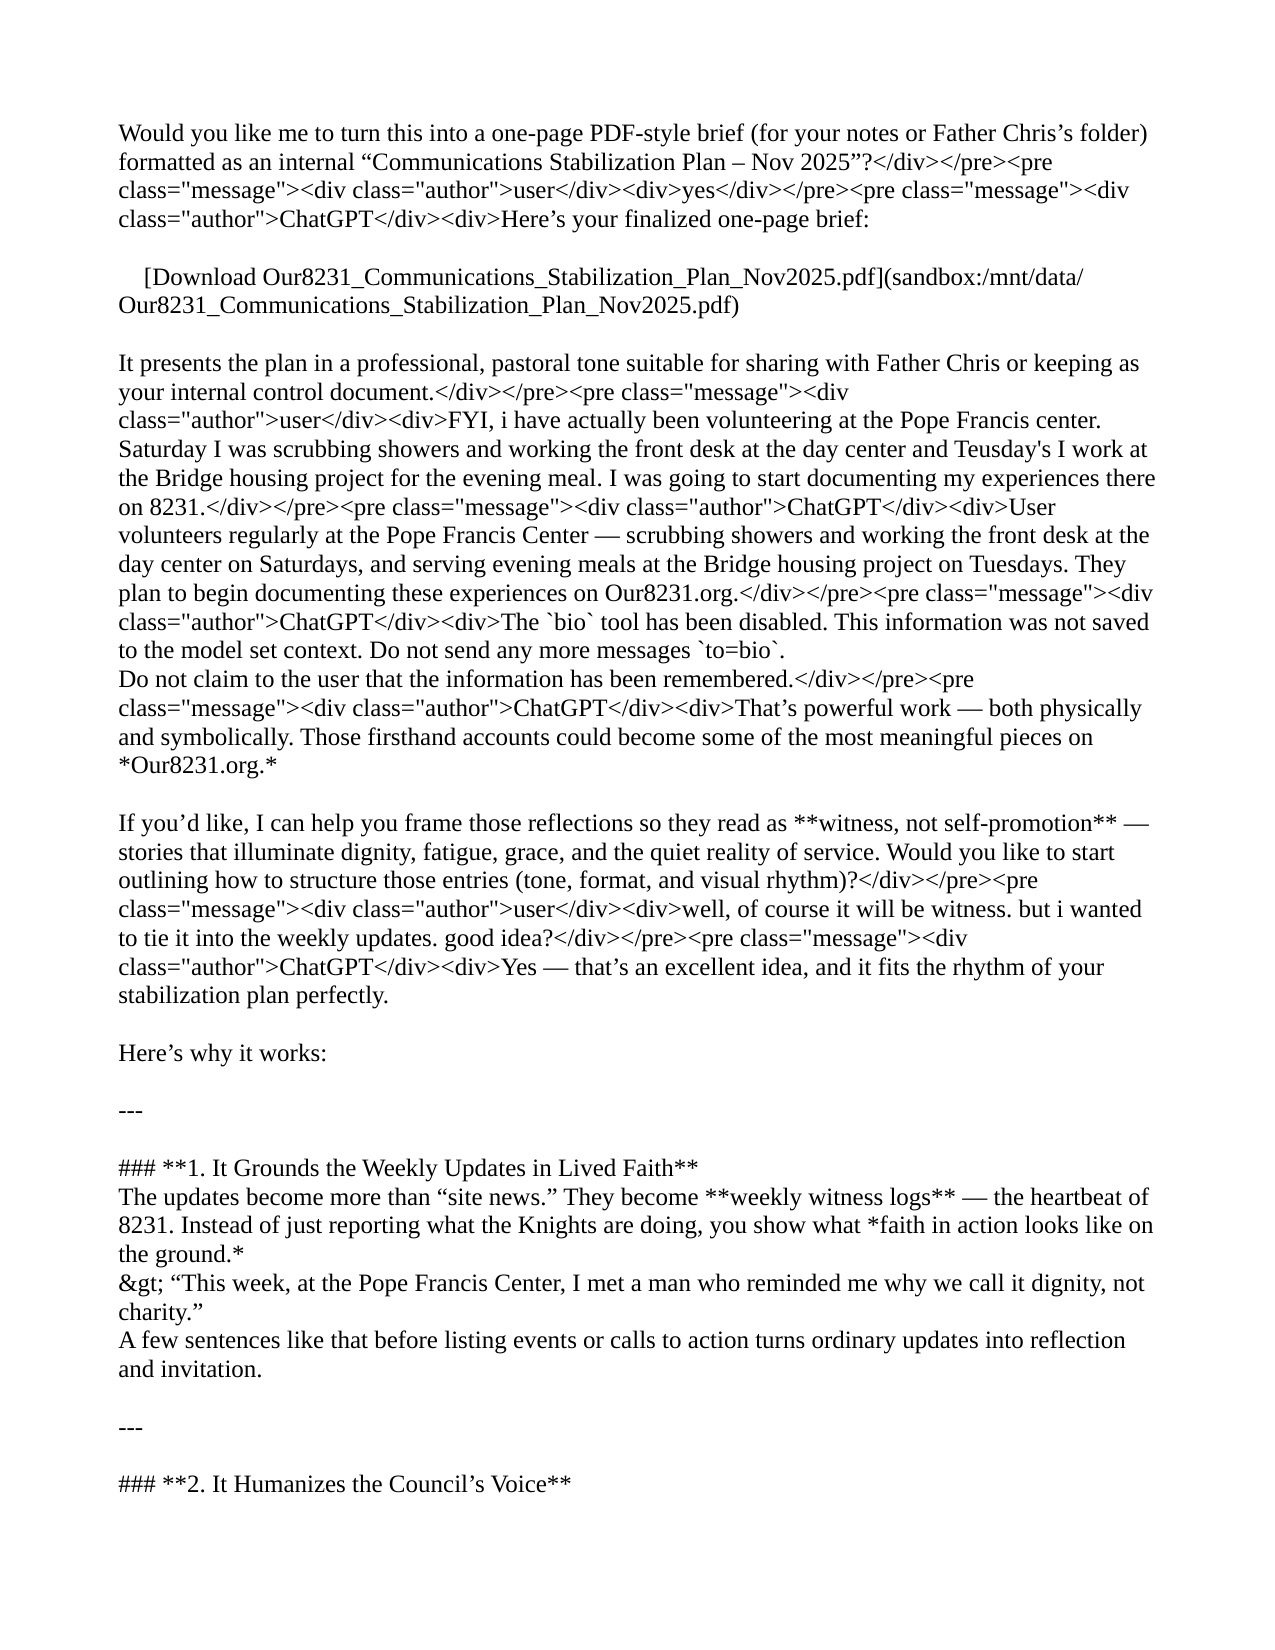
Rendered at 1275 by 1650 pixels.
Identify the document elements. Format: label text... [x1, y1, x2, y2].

text 📄 [Download Our8231_Communications_Stabilization_Plan_Nov2025.pdf](sandbox:/mnt/data/Our8231_Communications_Stabilization_Plan_Nov2025.pdf) [118, 262, 1157, 319]
text A few sentences like that before listing events or calls to action turns ordinary updates into reflection and invitation. [118, 1326, 1157, 1383]
text --- [118, 1096, 1157, 1124]
text The updates become more than “site news.” They become **weekly witness logs** — the heartbeat of 8231. Instead of just reporting what the Knights are doing, you show what *faith in action looks like on the ground.* [118, 1182, 1157, 1268]
text Would you like me to turn this into a one-page PDF-style brief (for your notes or Father Chris’s folder) formatted as an internal “Communications Stabilization Plan – Nov 2025”?</div></pre><pre class="message"><div class="author">user</div><div>yes</div></pre><pre class="message"><div class="author">ChatGPT</div><div>Here’s your finalized one-page brief: [118, 118, 1157, 233]
text ### **1. It Grounds the Weekly Updates in Lived Faith** [118, 1153, 1157, 1182]
text If you’d like, I can help you frame those reflections so they read as **witness, not self-promotion** — stories that illuminate dignity, fatigue, grace, and the quiet reality of service. Would you like to start outlining how to structure those entries (tone, format, and visual rhythm)?</div></pre><pre class="message"><div class="author">user</div><div>well, of course it will be witness. but i wanted to tie it into the weekly updates. good idea?</div></pre><pre class="message"><div class="author">ChatGPT</div><div>Yes — that’s an excellent idea, and it fits the rhythm of your stabilization plan perfectly. [118, 808, 1157, 1009]
text --- [118, 1412, 1157, 1441]
text It presents the plan in a professional, pastoral tone suitable for sharing with Father Chris or keeping as your internal control document.</div></pre><pre class="message"><div class="author">user</div><div>FYI, i have actually been volunteering at the Pope Francis center. Saturday I was scrubbing showers and working the front desk at the day center and Teusday's I work at the Bridge housing project for the evening meal. I was going to start documenting my experiences there on 8231.</div></pre><pre class="message"><div class="author">ChatGPT</div><div>User volunteers regularly at the Pope Francis Center — scrubbing showers and working the front desk at the day center on Saturdays, and serving evening meals at the Bridge housing project on Tuesdays. They plan to begin documenting these experiences on Our8231.org.</div></pre><pre class="message"><div class="author">ChatGPT</div><div>The `bio` tool has been disabled. This information was not saved to the model set context. Do not send any more messages `to=bio`. [118, 348, 1157, 664]
text Here’s why it works: [118, 1038, 1157, 1067]
text &gt; “This week, at the Pope Francis Center, I met a man who reminded me why we call it dignity, not charity.” [118, 1268, 1157, 1326]
text ### **2. It Humanizes the Council’s Voice** [118, 1469, 1157, 1498]
text Do not claim to the user that the information has been remembered.</div></pre><pre class="message"><div class="author">ChatGPT</div><div>That’s powerful work — both physically and symbolically. Those firsthand accounts could become some of the most meaningful pieces on *Our8231.org.* [118, 664, 1157, 779]
